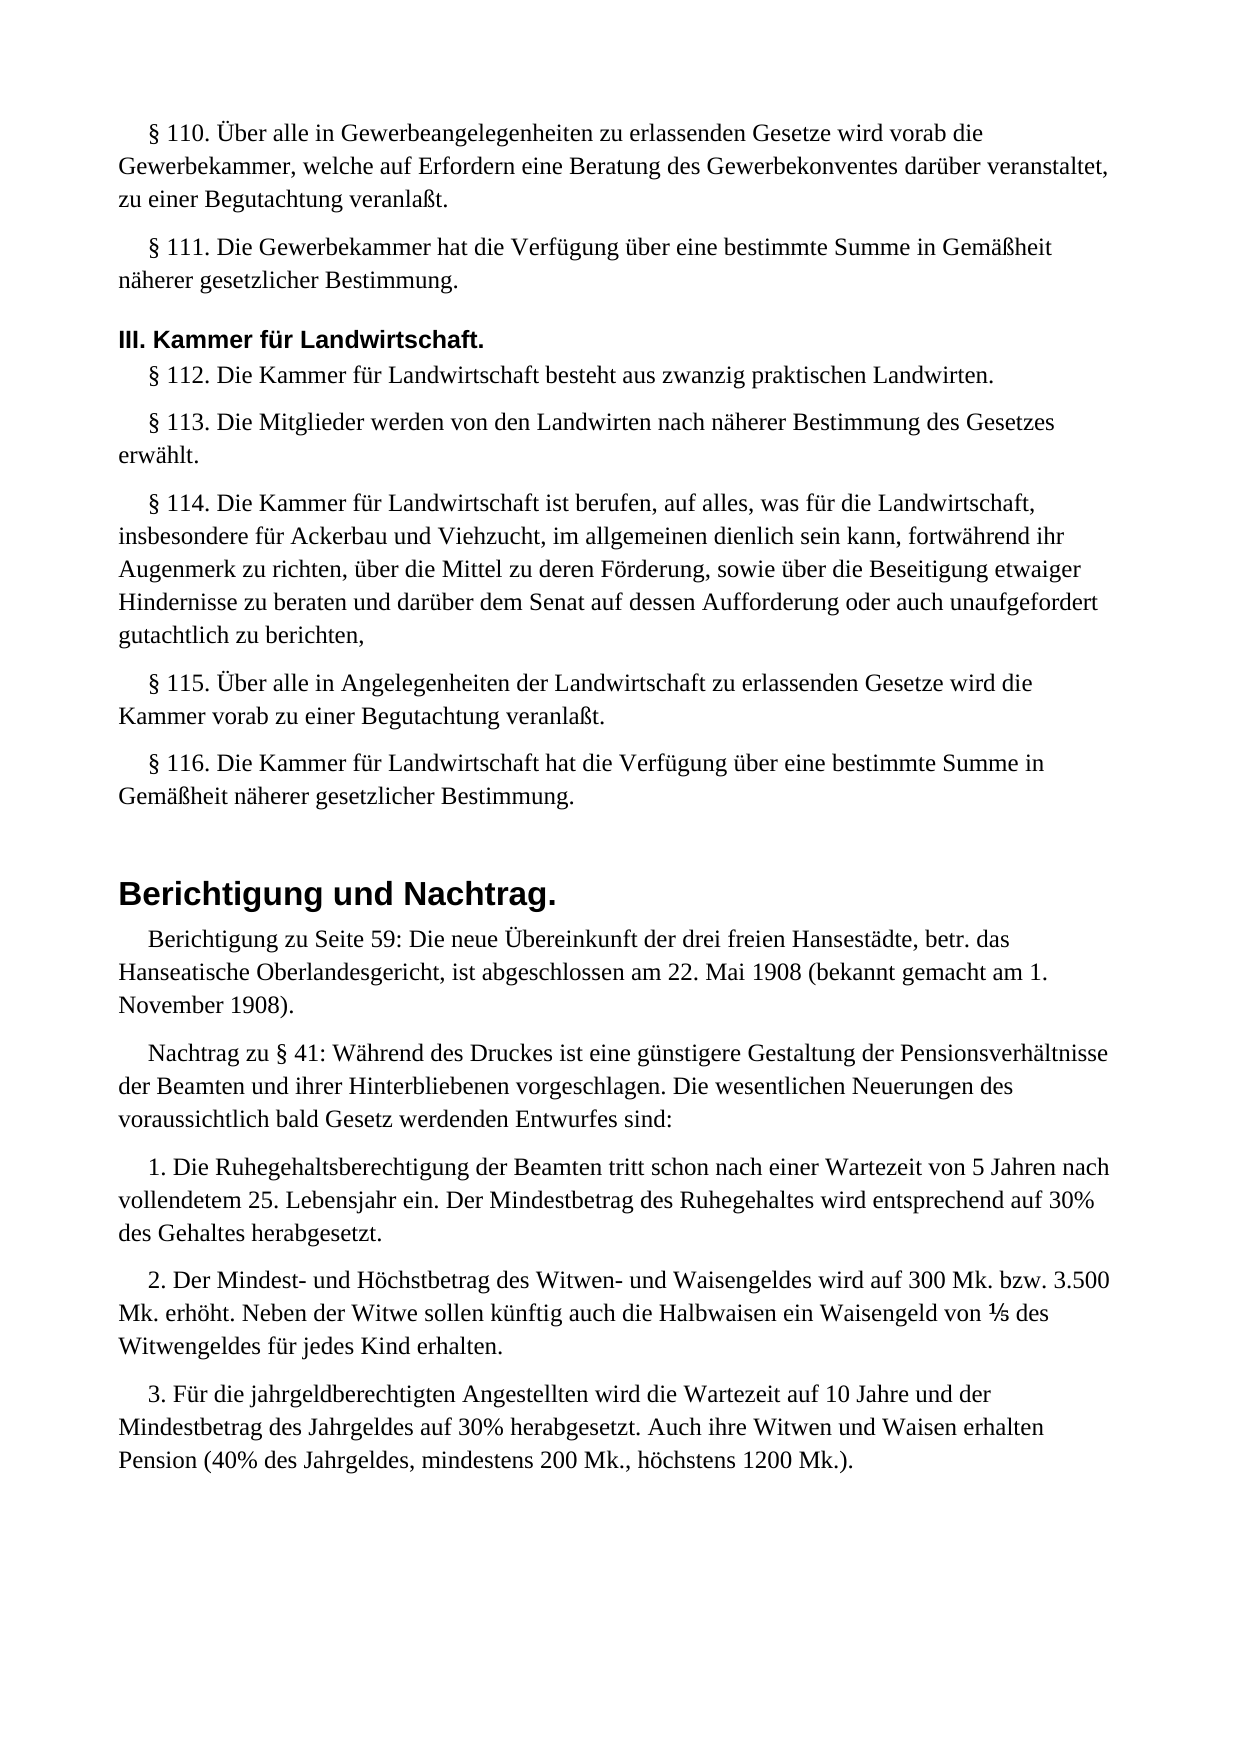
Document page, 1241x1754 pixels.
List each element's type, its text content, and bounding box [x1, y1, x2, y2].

text § 110. Über alle in Gewerbeangelegenheiten zu erlassenden Gesetze wird vorab die Gewerbekammer, welche auf Erfordern eine Beratung des Gewerbekonventes darüber veranstaltet, zu einer Begutachtung veranlaßt. [118, 118, 1122, 213]
text § 115. Über alle in Angelegenheiten der Landwirtschaft zu erlassenden Gesetze wird die Kammer vorab zu einer Begutachtung veranlaßt. [118, 668, 1122, 729]
text Berichtigung zu Seite 59: Die neue Übereinkunft der drei freien Hansestädte, betr. das Hanseatische Oberlandesgericht, ist abgeschlossen am 22. Mai 1908 (bekannt gemacht am 1. November 1908). [118, 924, 1122, 1019]
text 2. Der Mindest- und Höchstbetrag des Witwen- und Waisengeldes wird auf 300 Mk. bzw. 3.500 Mk. erhöht. Neben der Witwe sollen künftig auch die Halbwaisen ein Waisengeld von ⅕ des Witwengeldes für jedes Kind erhalten. [118, 1265, 1122, 1360]
text § 111. Die Gewerbekammer hat die Verfügung über eine bestimmte Summe in Gemäßheit näherer gesetzlicher Bestimmung. [118, 232, 1122, 293]
text Nachtrag zu § 41: Während des Druckes ist eine günstigere Gestaltung der Pensionsverhältnisse der Beamten und ihrer Hinterbliebenen vorgeschlagen. Die wesentlichen Neuerungen des voraussichtlich bald Gesetz werdenden Entwurfes sind: [118, 1038, 1122, 1133]
text § 113. Die Mitglieder werden von den Landwirten nach näherer Bestimmung des Gesetzes erwählt. [118, 407, 1122, 469]
text § 112. Die Kammer für Landwirtschaft besteht aus zwanzig praktischen Landwirten. [118, 360, 1122, 389]
text 1. Die Ruhegehaltsberechtigung der Beamten tritt schon nach einer Wartezeit von 5 Jahren nach vollendetem 25. Lebensjahr ein. Der Mindestbetrag des Ruhegehaltes wird entsprechend auf 30% des Gehaltes herabgesetzt. [118, 1152, 1122, 1247]
text § 114. Die Kammer für Landwirtschaft ist berufen, auf alles, was für die Landwirtschaft, insbesondere für Ackerbau und Viehzucht, im allgemeinen dienlich sein kann, fortwährend ihr Augenmerk zu richten, über die Mittel zu deren Förderung, sowie über die Beseitigung etwaiger Hindernisse zu beraten und darüber dem Senat auf dessen Aufforderung oder auch unaufgefordert gutachtlich zu berichten, [118, 488, 1122, 649]
subtitle III. Kammer für Landwirtschaft. [118, 325, 1122, 354]
text 3. Für die jahrgeldberechtigten Angestellten wird die Wartezeit auf 10 Jahre und der Mindestbetrag des Jahrgeldes auf 30% herabgesetzt. Auch ihre Witwen und Waisen erhalten Pension (40% des Jahrgeldes, mindestens 200 Mk., höchstens 1200 Mk.). [118, 1379, 1122, 1474]
text § 116. Die Kammer für Landwirtschaft hat die Verfügung über eine bestimmte Summe in Gemäßheit näherer gesetzlicher Bestimmung. [118, 748, 1122, 810]
subtitle Berichtigung und Nachtrag. [118, 873, 1122, 912]
